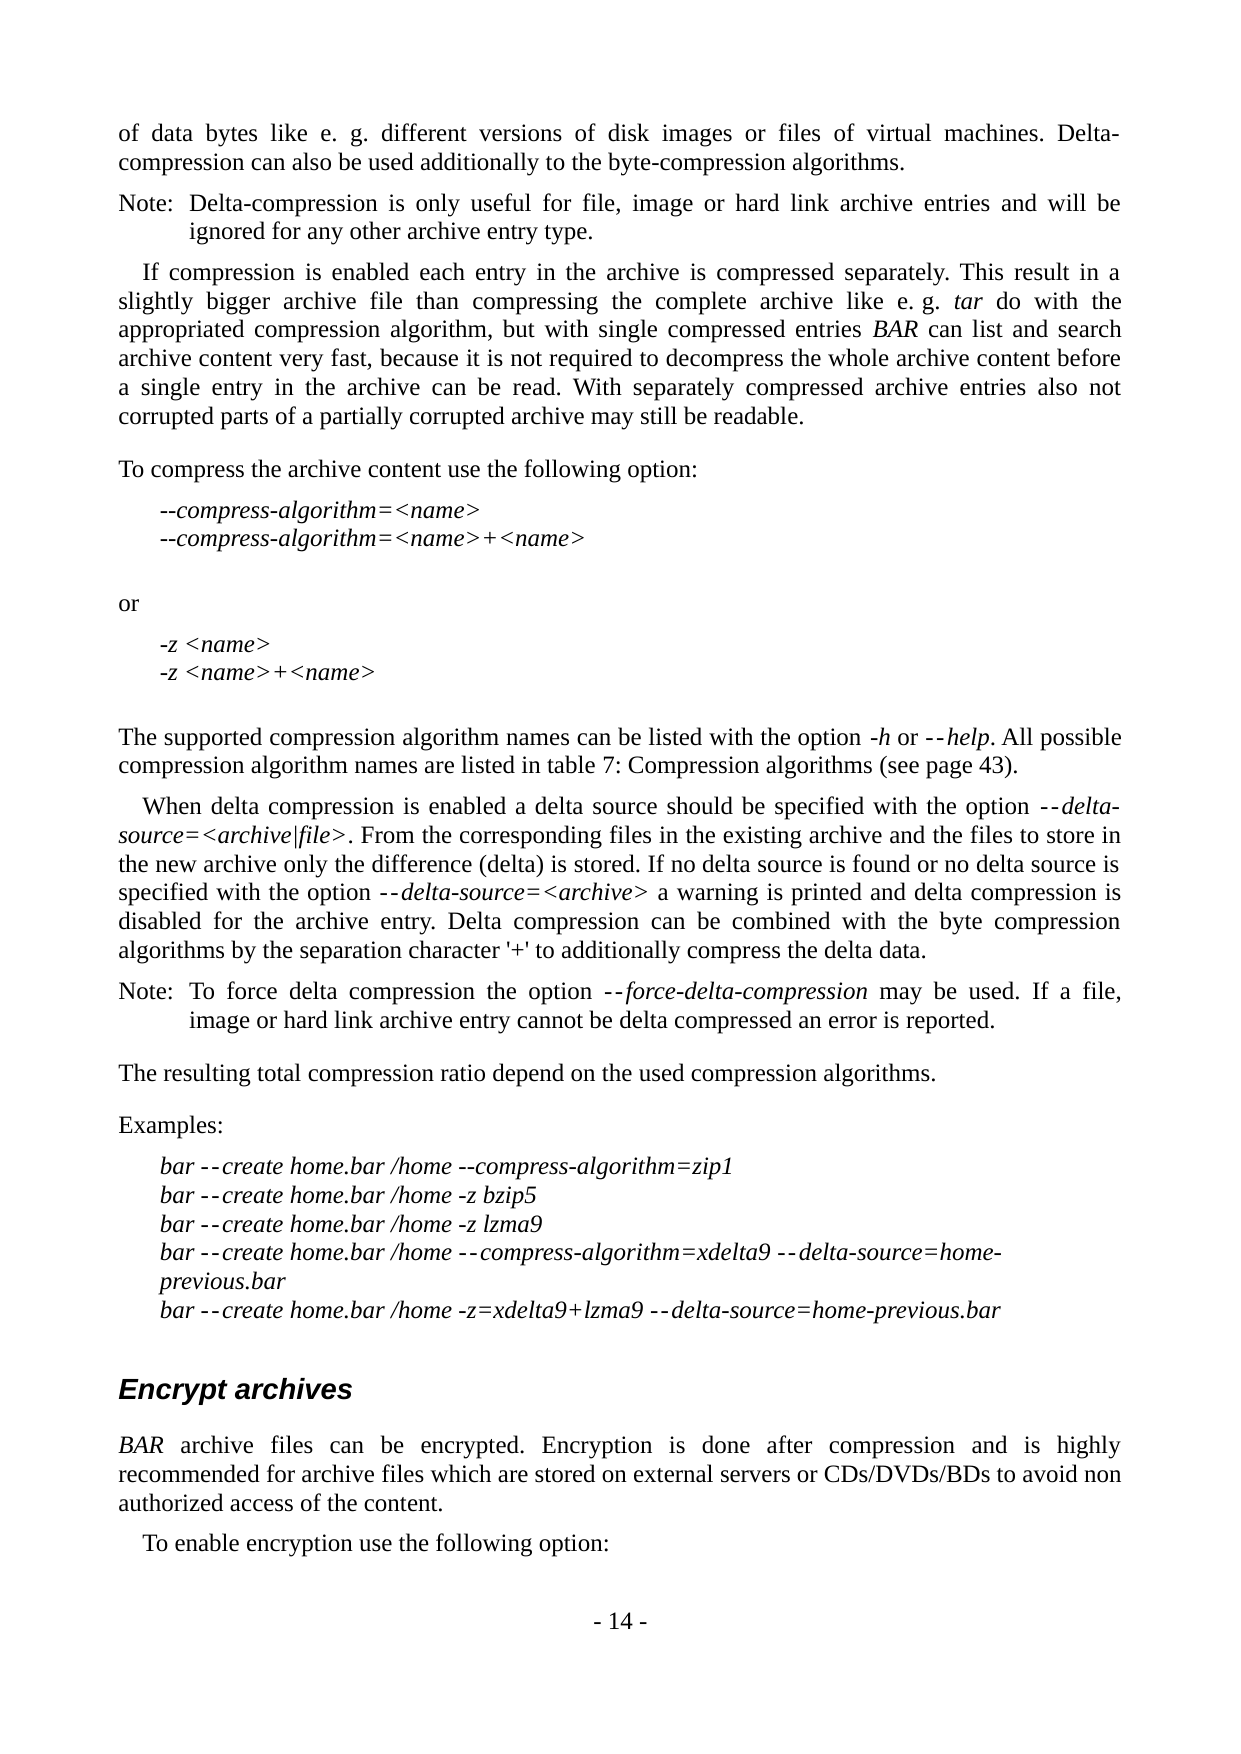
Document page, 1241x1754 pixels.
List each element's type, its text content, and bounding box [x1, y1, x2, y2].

text bar ‑‑create home.bar /home -z=xdelta9+lzma9 ‑‑delta-source=home-previous.bar [159, 1295, 1122, 1324]
text of data bytes like e. g. different versions of disk images or files of virtual machines. Delta-compression can also be used additionally to the byte-compression algorithms. [118, 118, 1122, 176]
text The supported compression algorithm names can be listed with the option -h or ‑‑help. All possible compression algorithm names are listed in table 7: Compression algorithms (see page 44). [118, 722, 1122, 779]
text To enable encryption use the following option: [118, 1528, 1122, 1557]
subtitle Encrypt archives [118, 1372, 1122, 1406]
text The resulting total compression ratio depend on the used compression algorithms. [118, 1058, 1122, 1086]
text or [118, 588, 1122, 617]
text -z <name> [159, 629, 1122, 657]
text When delta compression is enabled a delta source should be specified with the option ‑‑delta-source=<archive|file>. From the corresponding files in the existing archive and the files to store in the new archive only the difference (delta) is stored. If no delta source is found or no delta source is specified with the option ‑‑delta-source=<archive> a warning is printed and delta compression is disabled for the archive entry. Delta compression can be combined with the byte compression algorithms by the separation character '+' to additionally compress the delta data. [118, 791, 1122, 964]
text bar ‑‑create home.bar /home ‑‑compress-algorithm=xdelta9 ‑‑delta-source=home-previous.bar [159, 1237, 1122, 1295]
text If compression is enabled each entry in the archive is compressed separately. This result in a slightly bigger archive file than compressing the complete archive like e. g. tar do with the appropriated compression algorithm, but with single compressed entries BAR can list and search archive content very fast, because it is not required to decompress the whole archive content before a single entry in the archive can be read. With separately compressed archive entries also not corrupted parts of a partially corrupted archive may still be readable. [118, 257, 1122, 429]
text --compress-algorithm=<name> [159, 495, 1122, 523]
text bar ‑‑create home.bar /home -z bzip5 [159, 1180, 1122, 1209]
text Note: To force delta compression the option ‑‑force-delta-compression may be used. If a file, image or hard link archive entry cannot be delta compressed an error is reported. [118, 976, 1122, 1034]
text Note: Delta-compression is only useful for file, image or hard link archive entries and will be ignored for any other archive entry type. [118, 188, 1122, 245]
text Examples: [118, 1110, 1122, 1139]
text BAR archive files can be encrypted. Encryption is done after compression and is highly recommended for archive files which are stored on external servers or CDs/DVDs/BDs to avoid non authorized access of the content. [118, 1430, 1122, 1517]
text To compress the archive content use the following option: [118, 454, 1122, 483]
text bar ‑‑create home.bar /home -z lzma9 [159, 1209, 1122, 1237]
text --compress-algorithm=<name>+<name> [159, 523, 1122, 552]
text -z <name>+<name> [159, 657, 1122, 686]
text bar ‑‑create home.bar /home --compress-algorithm=zip1 [159, 1151, 1122, 1180]
